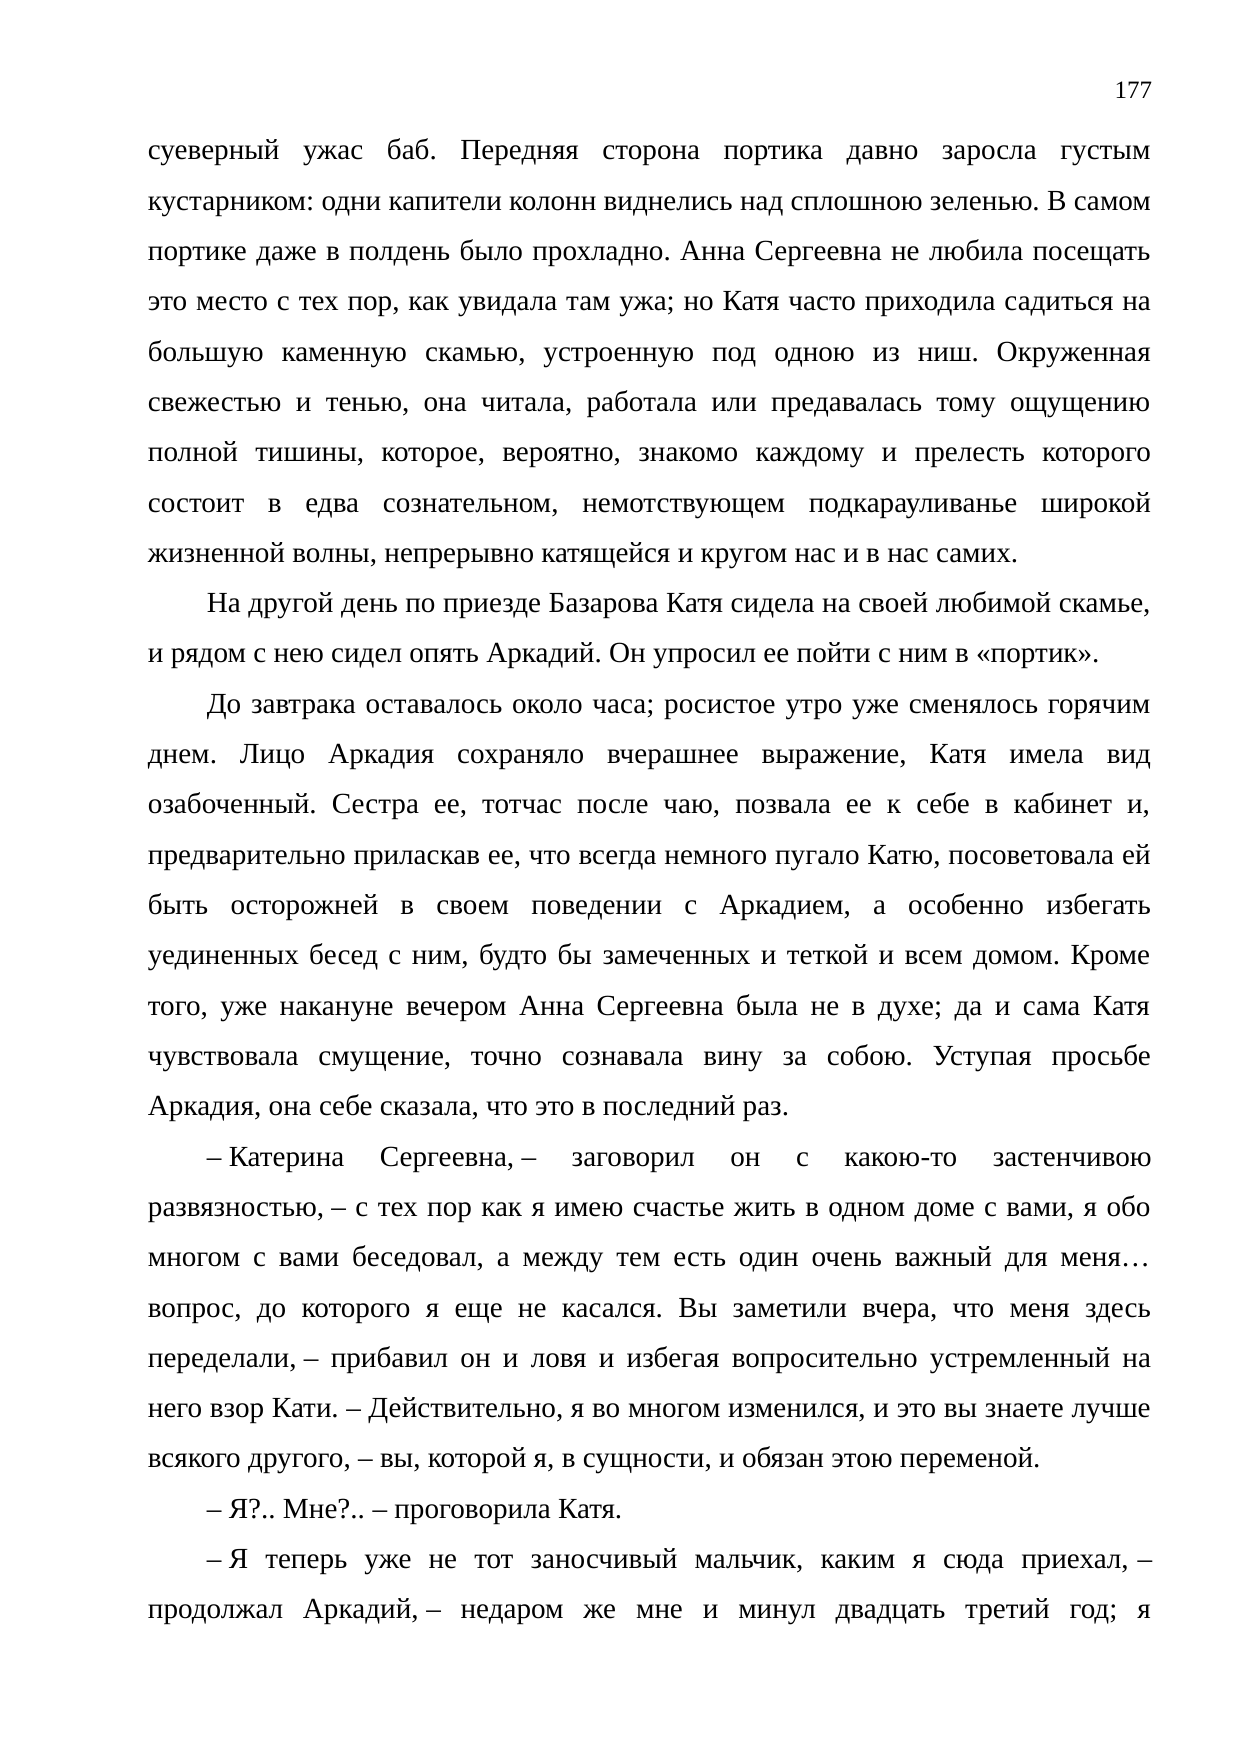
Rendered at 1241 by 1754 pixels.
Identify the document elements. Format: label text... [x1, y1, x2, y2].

text суеверный ужас баб. Передняя сторона портика давно заросла густым кустарником: одни капители колонн виднелись над сплошною зеленью. В самом портике даже в полдень было прохладно. Анна Сергеевна не любила посещать это место с тех пор, как увидала там ужа; но Катя часто приходила садиться на большую каменную скамью, устроенную под одною из ниш. Окруженная свежестью и тенью, она читала, работала или предавалась тому ощущению полной тишины, которое, вероятно, знакомо каждому и прелесть которого состоит в едва сознательном, немотствующем подкарауливанье широкой жизненной волны, непрерывно катящейся и кругом нас и в нас самих. [148, 132, 1152, 568]
text – Катерина Сергеевна, – заговорил он с какою‑то застенчивою развязностью, – с тех пор как я имею счастье жить в одном доме с вами, я обо многом с вами беседовал, а между тем есть один очень важный для меня… вопрос, до которого я еще не касался. Вы заметили вчера, что меня здесь переделали, – прибавил он и ловя и избегая вопросительно устремленный на него взор Кати. – Действительно, я во многом изменился, и это вы знаете лучше всякого другого, – вы, которой я, в сущности, и обязан этою переменой. [148, 1139, 1152, 1474]
text – Я теперь уже не тот заносчивый мальчик, каким я сюда приехал, – продолжал Аркадий, – недаром же мне и минул двадцать третий год; я [148, 1541, 1152, 1625]
text – Я?.. Мне?.. – проговорила Катя. [148, 1491, 1152, 1524]
text До завтрака оставалось около часа; росистое утро уже сменялось горячим днем. Лицо Аркадия сохраняло вчерашнее выражение, Катя имела вид озабоченный. Сестра ее, тотчас после чаю, позвала ее к себе в кабинет и, предварительно приласкав ее, что всегда немного пугало Катю, посоветовала ей быть осторожней в своем поведении с Аркадием, а особенно избегать уединенных бесед с ним, будто бы замеченных и теткой и всем домом. Кроме того, уже накануне вечером Анна Сергеевна была не в духе; да и сама Катя чувствовала смущение, точно сознавала вину за собою. Уступая просьбе Аркадия, она себе сказала, что это в последний раз. [148, 686, 1152, 1122]
text На другой день по приезде Базарова Катя сидела на своей любимой скамье, и рядом с нею сидел опять Аркадий. Он упросил ее пойти с ним в «портик». [148, 585, 1152, 669]
